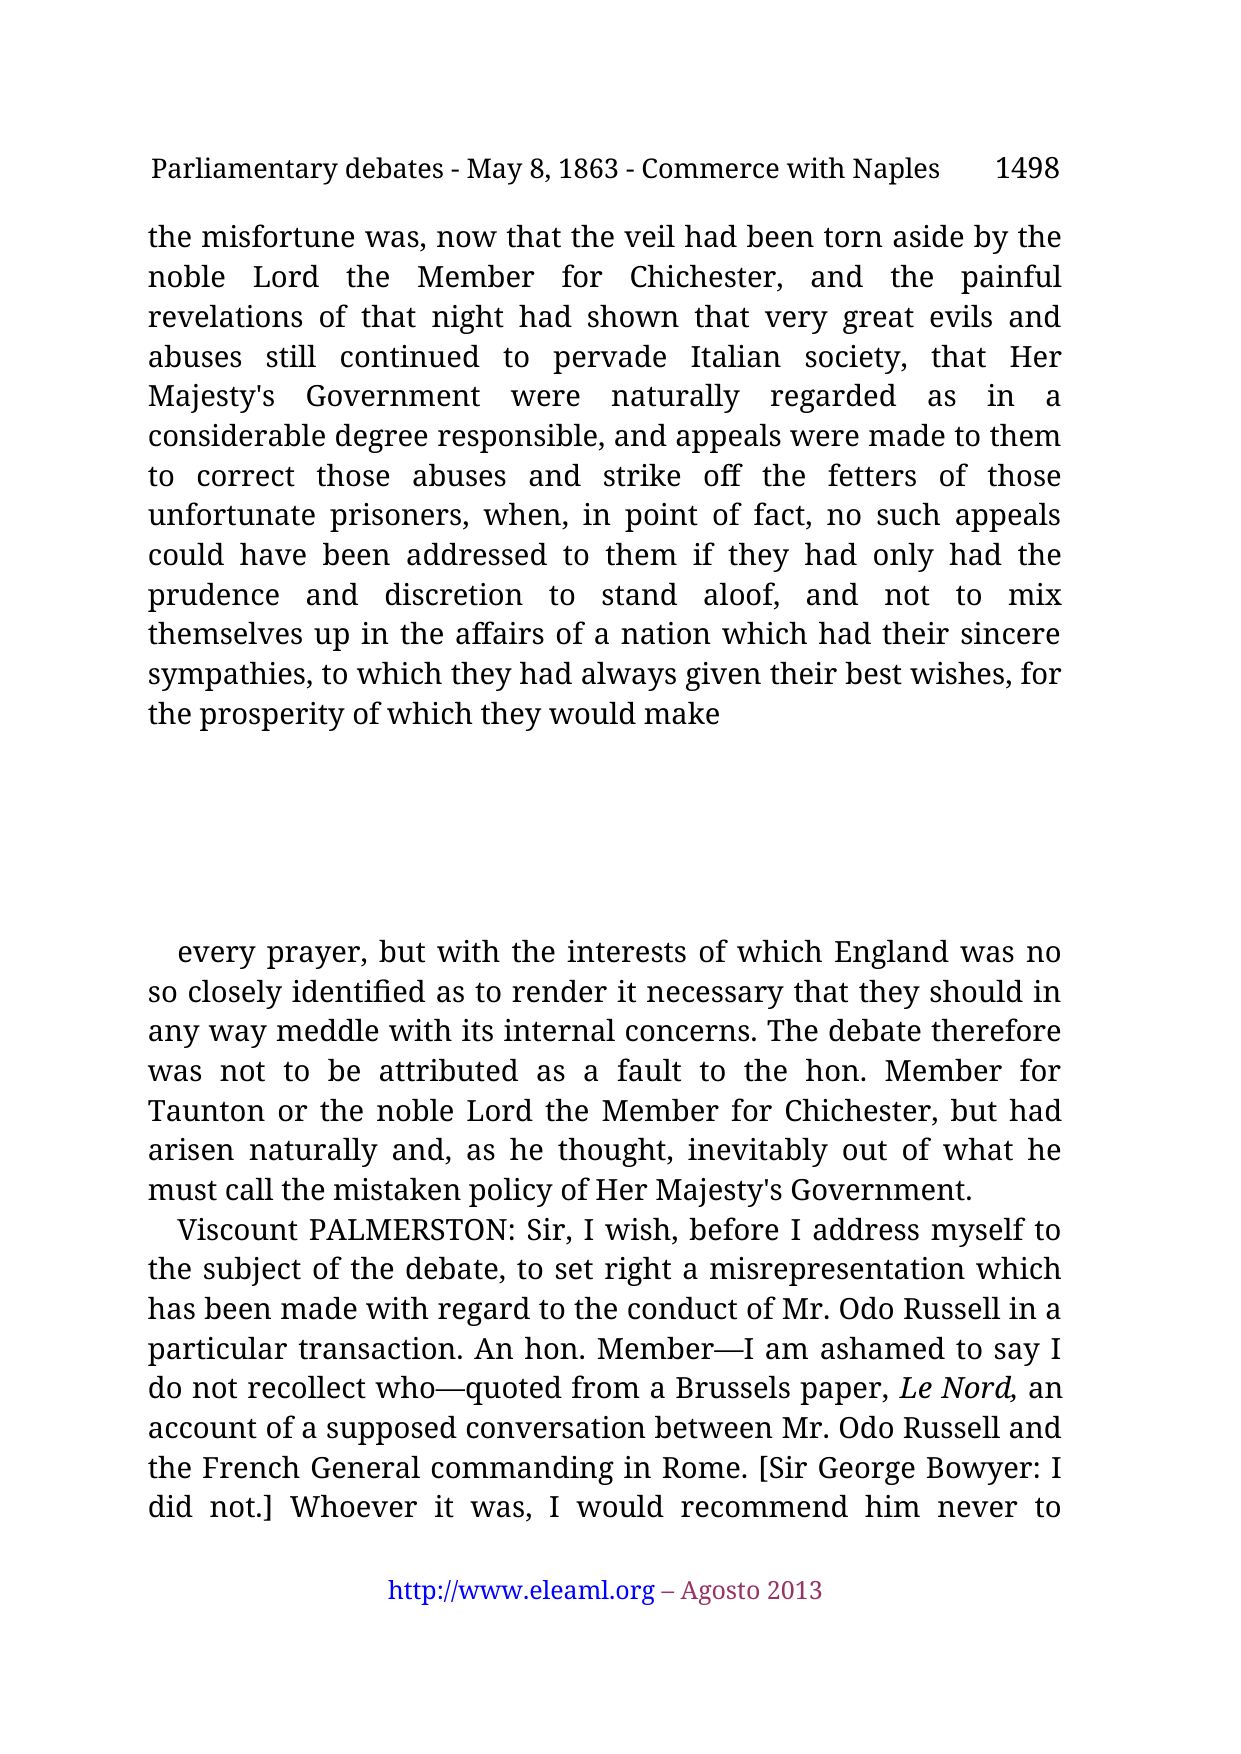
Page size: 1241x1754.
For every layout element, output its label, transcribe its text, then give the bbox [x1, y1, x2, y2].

text Viscount PALMERSTON: Sir, I wish, before I address myself to the subject of the debate, to set right a misrepresentation which has been made with regard to the conduct of Mr. Odo Russell in a particular transaction. An hon. Member—I am ashamed to say I do not recollect who—quoted from a Brussels paper, Le Nord, an account of a supposed conversation between Mr. Odo Russell and the French General commanding in Rome. [Sir George Bowyer: I did not.] Whoever it was, I would recommend him never to [148, 1209, 1063, 1526]
text the misfortune was, now that the veil had been torn aside by the noble Lord the Member for Chichester, and the painful revelations of that night had shown that very great evils and abuses still continued to pervade Italian society, that Her Majesty's Government were naturally regarded as in a considerable degree responsible, and appeals were made to them to correct those abuses and strike off the fetters of those unfortunate prisoners, when, in point of fact, no such appeals could have been addressed to them if they had only had the prudence and discretion to stand aloof, and not to mix themselves up in the affairs of a nation which had their sincere sympathies, to which they had always given their best wishes, for the prosperity of which they would make [148, 217, 1063, 733]
text every prayer, but with the interests of which England was no so closely identified as to render it necessary that they should in any way meddle with its internal concerns. The debate therefore was not to be attributed as a fault to the hon. Member for Taunton or the noble Lord the Member for Chichester, but had arisen naturally and, as he thought, inevitably out of what he must call the mistaken policy of Her Majesty's Government. [148, 931, 1063, 1209]
